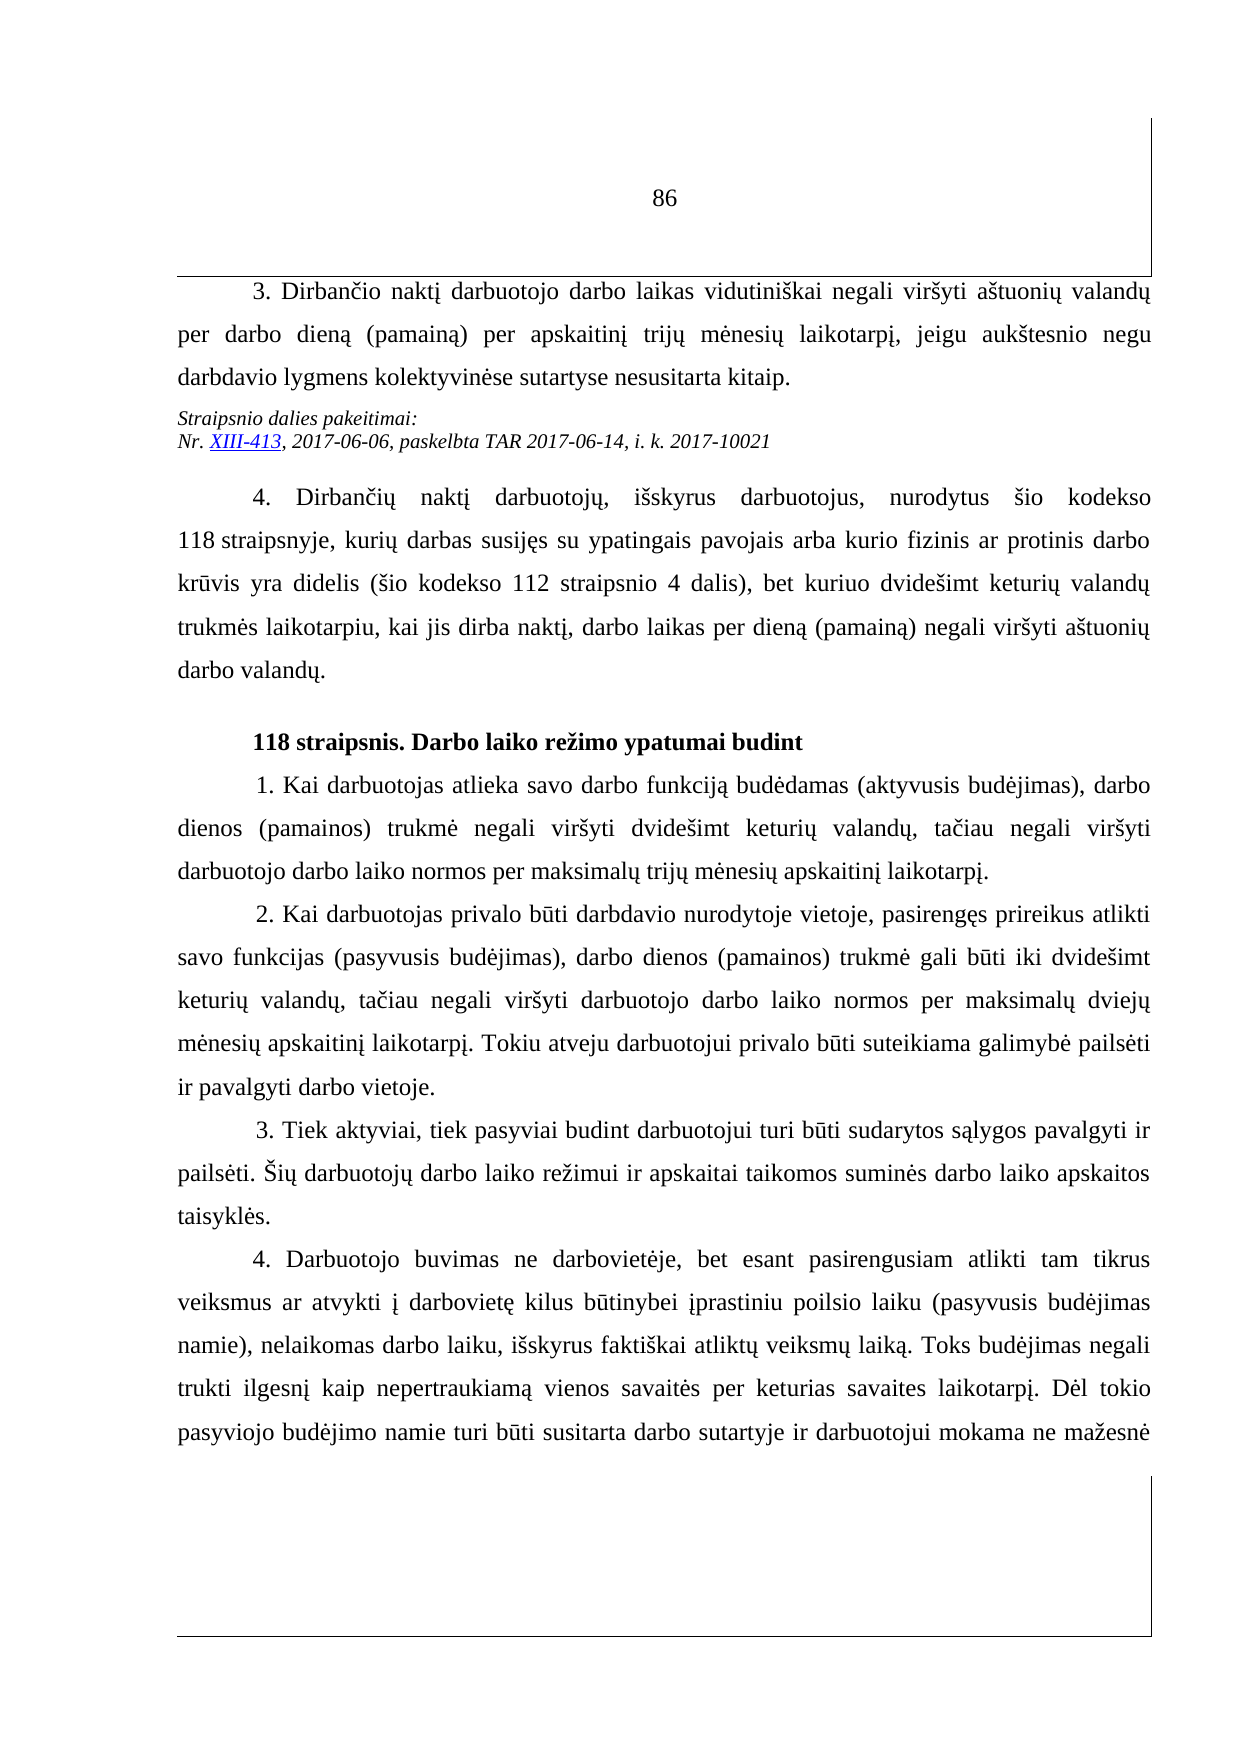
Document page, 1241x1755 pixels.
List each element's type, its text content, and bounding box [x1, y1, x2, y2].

text 4. Dirbančių naktį darbuotojų, išskyrus darbuotojus, nurodytus šio kodekso 118 straipsnyje, kurių darbas susijęs su ypatingais pavojais arba kurio fizinis ar protinis darbo krūvis yra didelis (šio kodekso 112 straipsnio 4 dalis), bet kuriuo dvidešimt keturių valandų trukmės laikotarpiu, kai jis dirba naktį, darbo laikas per dieną (pamainą) negali viršyti aštuonių darbo valandų. [177, 482, 1152, 683]
subtitle 118 straipsnis. Darbo laiko režimo ypatumai budint [177, 727, 1152, 755]
text 1. Kai darbuotojas atlieka savo darbo funkciją budėdamas (aktyvusis budėjimas), darbo dienos (pamainos) trukmė negali viršyti dvidešimt keturių valandų, tačiau negali viršyti darbuotojo darbo laiko normos per maksimalų trijų mėnesių apskaitinį laikotarpį. [177, 770, 1152, 885]
text Straipsnio dalies pakeitimai: [177, 405, 1152, 429]
text 4. Darbuotojo buvimas ne darbovietėje, bet esant pasirengusiam atlikti tam tikrus veiksmus ar atvykti į darbovietę kilus būtinybei įprastiniu poilsio laiku (pasyvusis budėjimas namie), nelaikomas darbo laiku, išskyrus faktiškai atliktų veiksmų laiką. Toks budėjimas negali trukti ilgesnį kaip nepertraukiamą vienos savaitės per keturias savaites laikotarpį. Dėl tokio pasyviojo budėjimo namie turi būti susitarta darbo sutartyje ir darbuotojui mokama ne mažesnė [177, 1244, 1152, 1445]
text 3. Tiek aktyviai, tiek pasyviai budint darbuotojui turi būti sudarytos sąlygos pavalgyti ir pailsėti. Šių darbuotojų darbo laiko režimui ir apskaitai taikomos suminės darbo laiko apskaitos taisyklės. [177, 1115, 1152, 1230]
text 2. Kai darbuotojas privalo būti darbdavio nurodytoje vietoje, pasirengęs prireikus atlikti savo funkcijas (pasyvusis budėjimas), darbo dienos (pamainos) trukmė gali būti iki dvidešimt keturių valandų, tačiau negali viršyti darbuotojo darbo laiko normos per maksimalų dviejų mėnesių apskaitinį laikotarpį. Tokiu atveju darbuotojui privalo būti suteikiama galimybė pailsėti ir pavalgyti darbo vietoje. [177, 899, 1152, 1100]
text 3. Dirbančio naktį darbuotojo darbo laikas vidutiniškai negali viršyti aštuonių valandų per darbo dieną (pamainą) per apskaitinį trijų mėnesių laikotarpį, jeigu aukštesnio negu darbdavio lygmens kolektyvinėse sutartyse nesusitarta kitaip. [177, 276, 1152, 391]
text Nr. XIII-413, 2017-06-06, paskelbta TAR 2017-06-14, i. k. 2017-10021 [177, 429, 1152, 453]
